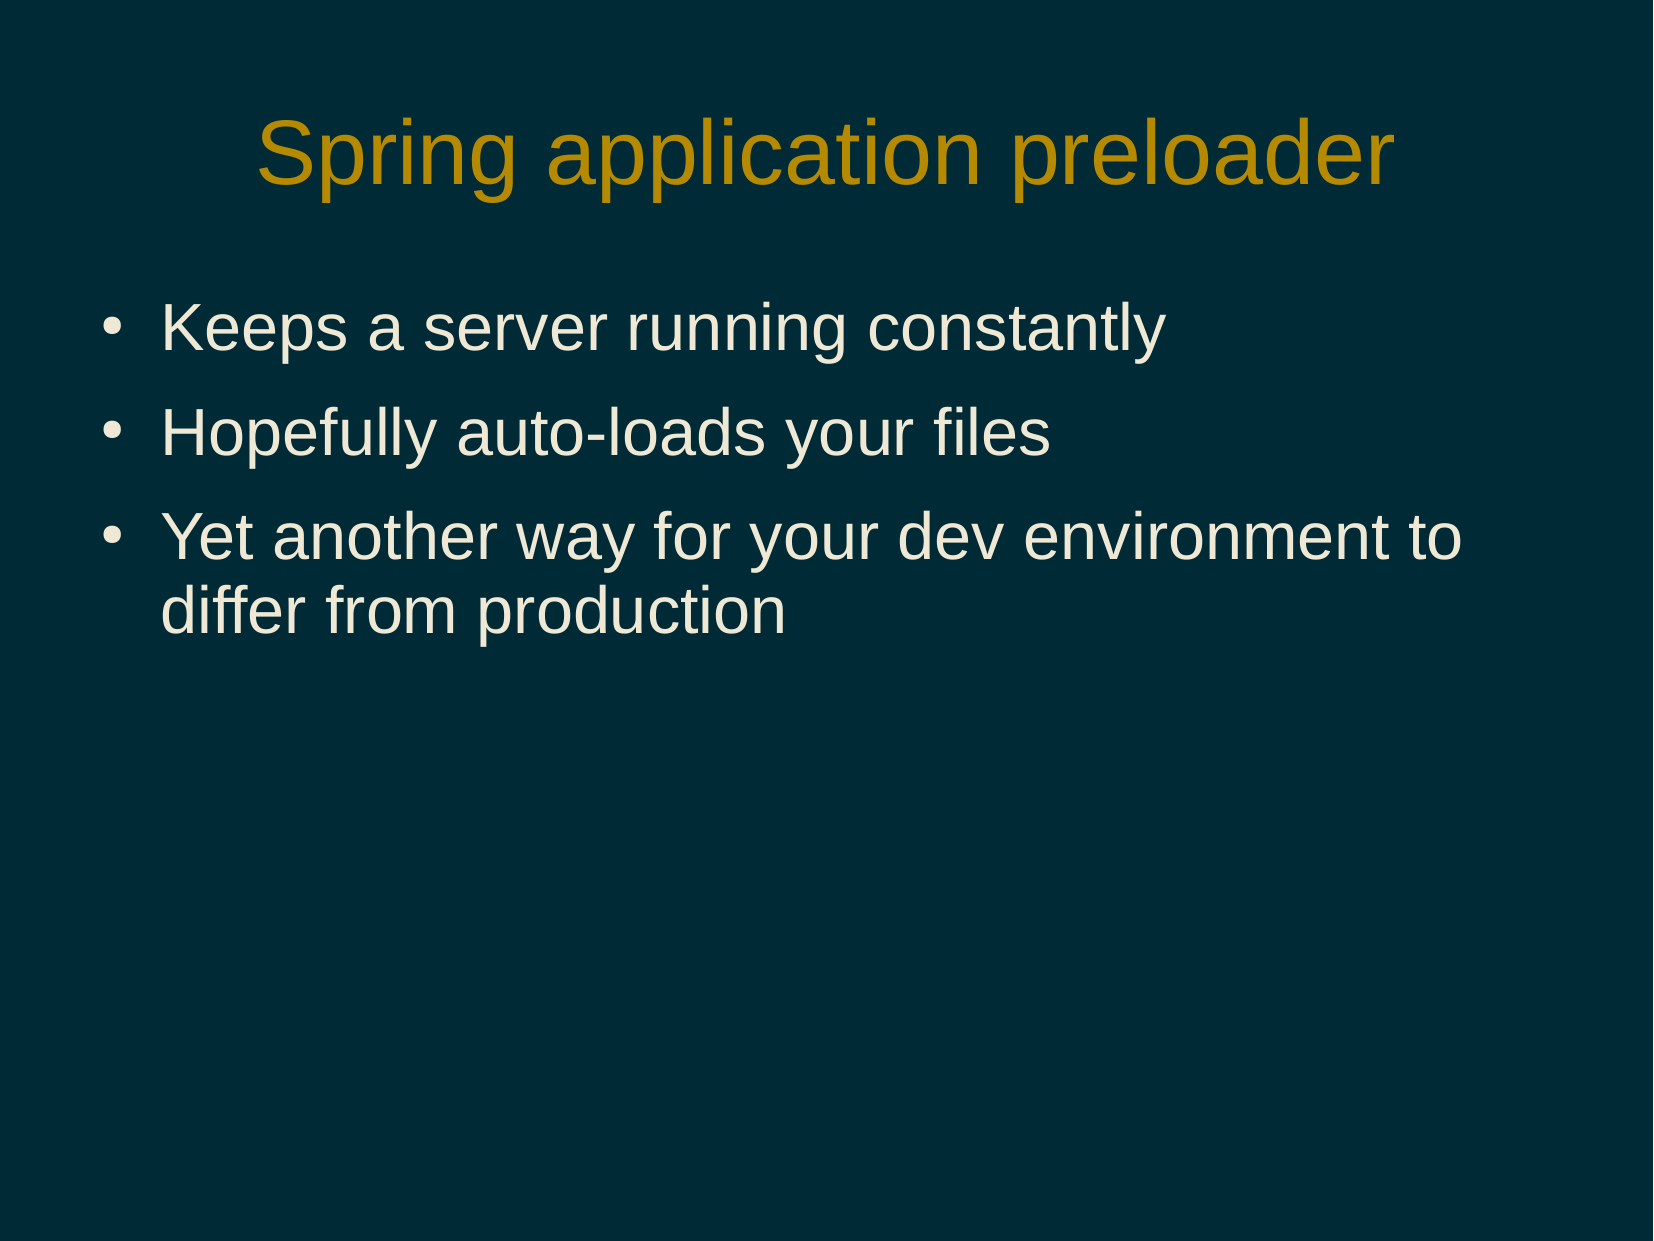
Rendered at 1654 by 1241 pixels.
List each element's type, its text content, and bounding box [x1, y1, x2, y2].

list Keeps a server running constantly Hopefully auto-loads your files Yet another way for your dev environment to differ from production [82, 290, 1571, 1010]
title Spring application preloader [82, 49, 1571, 257]
